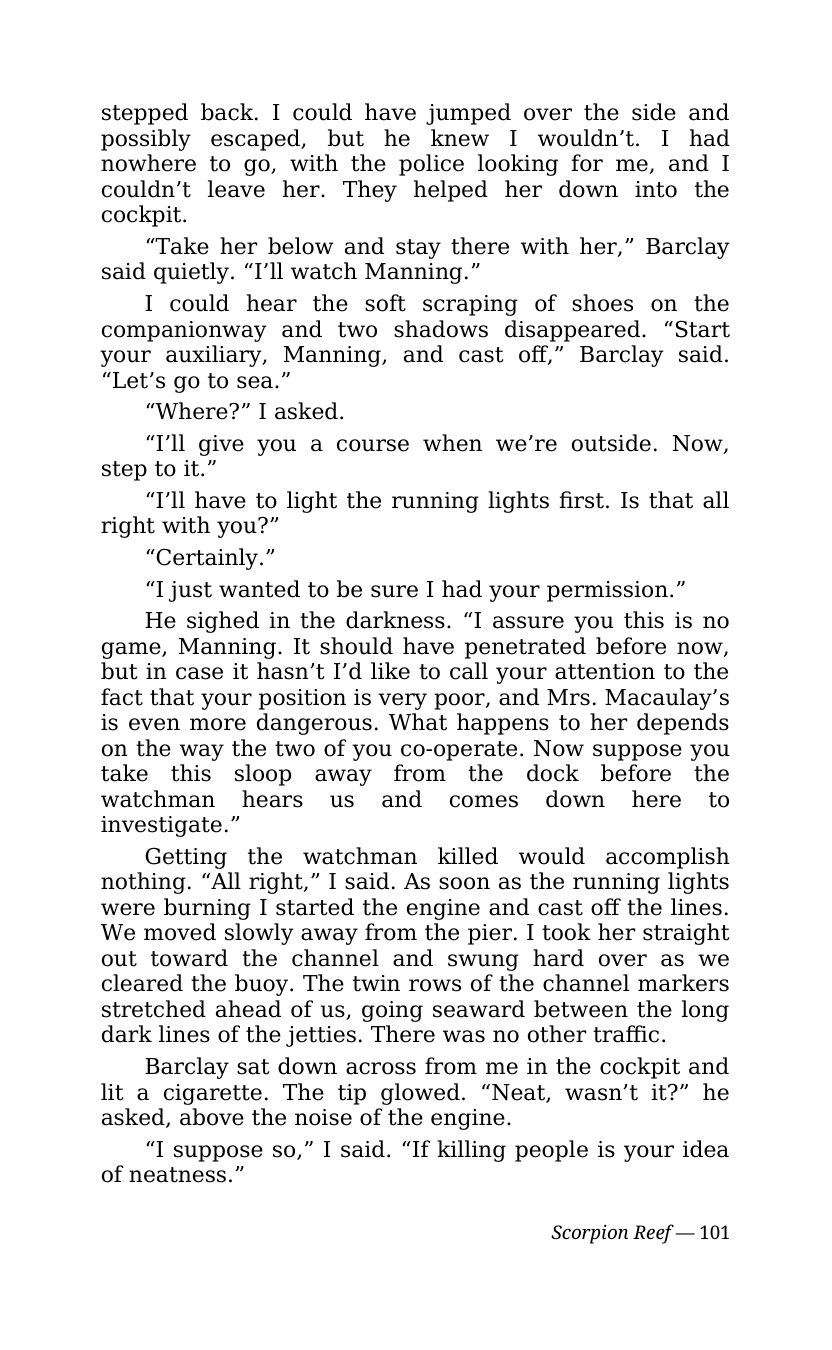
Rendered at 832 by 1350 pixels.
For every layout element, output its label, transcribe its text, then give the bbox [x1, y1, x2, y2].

text “I’ll give you a course when we’re outside. Now, step to it.” [101, 431, 731, 482]
text “I just wanted to be sure I had your permission.” [101, 577, 731, 602]
text “Take her below and stay there with her,” Barclay said quietly. “I’ll watch Manning.” [101, 234, 731, 285]
text “Where?” I asked. [101, 399, 731, 425]
text I could hear the soft scraping of shoes on the companionway and two shadows disappeared. “Start your auxiliary, Manning, and cast off,” Barclay said. “Let’s go to sea.” [101, 291, 731, 393]
text He sighed in the darkness. “I assure you this is no game, Manning. It should have penetrated before now, but in case it hasn’t I’d like to call your attention to the fact that your position is very poor, and Mrs. Macaulay’s is even more dangerous. What happens to her depends on the way the two of you co-operate. Now suppose you take this sloop away from the dock before the watchman hears us and comes down here to investigate.” [101, 608, 731, 838]
text “I’ll have to light the running lights first. Is that all right with you?” [101, 488, 731, 539]
text “I suppose so,” I said. “If killing people is your idea of neatness.” [101, 1137, 731, 1188]
text Getting the watchman killed would accomplish nothing. “All right,” I said. As soon as the running lights were burning I started the engine and cast off the lines. We moved slowly away from the pier. I took her straight out toward the channel and swung hard over as we cleared the buoy. The twin rows of the channel markers stretched ahead of us, going seaward between the long dark lines of the jetties. There was no other traffic. [101, 844, 731, 1048]
text Barclay sat down across from me in the cockpit and lit a cigarette. The tip glowed. “Neat, wasn’t it?” he asked, above the noise of the engine. [101, 1054, 731, 1131]
text “Certainly.” [101, 545, 731, 571]
text stepped back. I could have jumped over the side and possibly escaped, but he knew I wouldn’t. I had nowhere to go, with the police looking for me, and I couldn’t leave her. They helped her down into the cockpit. [101, 101, 731, 228]
